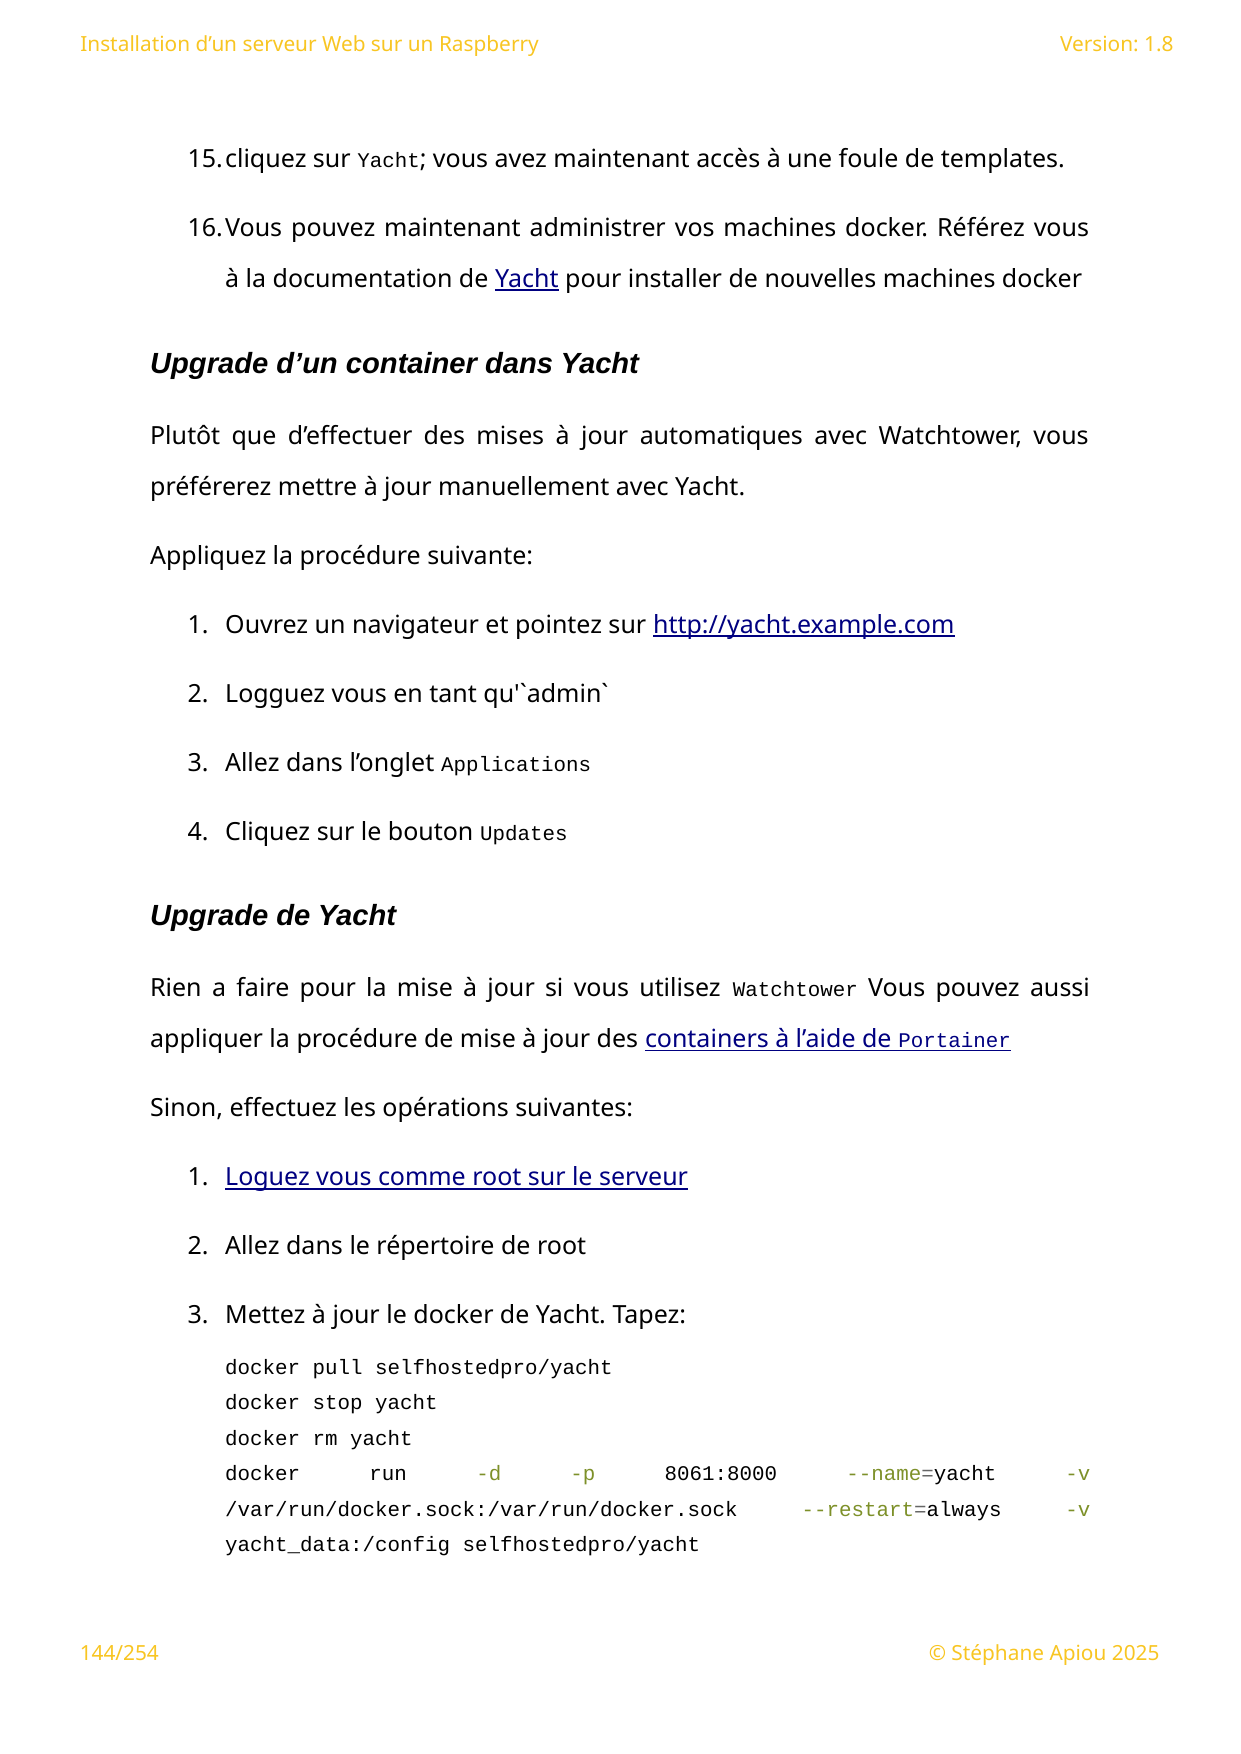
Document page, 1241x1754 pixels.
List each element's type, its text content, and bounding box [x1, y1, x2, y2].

list Vous pouvez maintenant administrer vos machines docker. Référez vous à la documentation de Yacht pour installer de nouvelles machines docker [187, 210, 1090, 295]
text Appliquez la procédure suivante: [150, 537, 1090, 572]
text Rien a faire pour la mise à jour si vous utilisez Watchtower Vous pouvez aussi appliquer la procédure de mise à jour des containers à l’aide de Portainer [150, 970, 1090, 1055]
list Allez dans l’onglet Applications [187, 744, 1090, 778]
list Mettez à jour le docker de Yacht. Tapez: [187, 1297, 1090, 1331]
list Loguez vous comme root sur le serveur [187, 1159, 1090, 1193]
text Plutôt que d’effectuer des mises à jour automatiques avec Watchtower, vous préférerez mettre à jour manuellement avec Yacht. [150, 417, 1090, 503]
list Logguez vous en tant qu'`admin` [187, 675, 1090, 709]
subtitle Upgrade d’un container dans Yacht [150, 346, 1090, 379]
list cliquez sur Yacht; vous avez maintenant accès à une foule de templates. [187, 141, 1090, 175]
list docker pull selfhostedpro/yacht [187, 1357, 1090, 1381]
text Sinon, effectuez les opérations suivantes: [150, 1090, 1090, 1124]
list Ouvrez un navigateur et pointez sur http://yacht.example.com [187, 606, 1090, 641]
list docker stop yacht [187, 1392, 1090, 1416]
list Allez dans le répertoire de root [187, 1228, 1090, 1262]
subtitle Upgrade de Yacht [150, 898, 1090, 932]
list docker rm yacht [187, 1428, 1090, 1451]
list docker run -d -p 8061:8000 --name=yacht -v /var/run/docker.sock:/var/run/docker.sock --restart=always -v yacht_data:/config selfhostedpro/yacht [187, 1463, 1090, 1558]
list Cliquez sur le bouton Updates [187, 813, 1090, 847]
